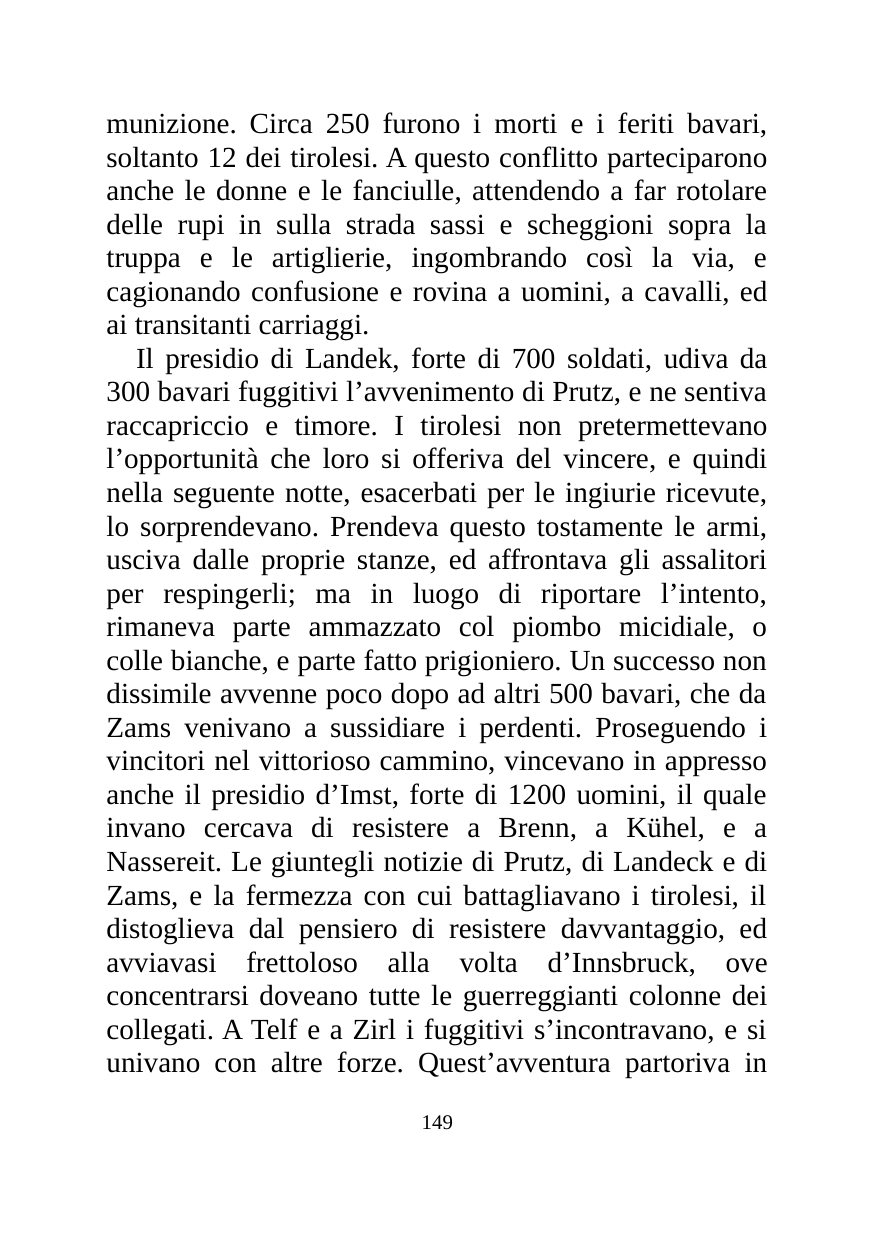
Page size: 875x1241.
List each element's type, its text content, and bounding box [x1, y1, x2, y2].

text munizione. Circa 250 furono i morti e i feriti bavari, soltanto 12 dei tirolesi. A questo conflitto parteciparono anche le donne e le fanciulle, attendendo a far rotolare delle rupi in sulla strada sassi e scheggioni sopra la truppa e le artiglierie, ingombrando così la via, e cagionando confusione e rovina a uomini, a cavalli, ed ai transitanti carriaggi. [106, 106, 768, 341]
text Il presidio di Landek, forte di 700 soldati, udiva da 300 bavari fuggitivi l’avvenimento di Prutz, e ne sentiva raccapriccio e timore. I tirolesi non pretermettevano l’opportunità che loro si offeriva del vincere, e quindi nella seguente notte, esacerbati per le ingiurie ricevute, lo sorprendevano. Prendeva questo tostamente le armi, usciva dalle proprie stanze, ed affrontava gli assalitori per respingerli; ma in luogo di riportare l’intento, rimaneva parte ammazzato col piombo micidiale, o colle bianche, e parte fatto prigioniero. Un successo non dissimile avvenne poco dopo ad altri 500 bavari, che da Zams venivano a sussidiare i perdenti. Proseguendo i vincitori nel vittorioso cammino, vincevano in appresso anche il presidio d’Imst, forte di 1200 uomini, il quale invano cercava di resistere a Brenn, a Kühel, e a Nassereit. Le giuntegli notizie di Prutz, di Landeck e di Zams, e la fermezza con cui battagliavano i tirolesi, il distoglieva dal pensiero di resistere davvantaggio, ed avviavasi frettoloso alla volta d’Innsbruck, ove concentrarsi doveano tutte le guerreggianti colonne dei collegati. A Telf e a Zirl i fuggitivi s’incontravano, e si univano con altre forze. Quest’avventura partoriva in [106, 341, 768, 1079]
